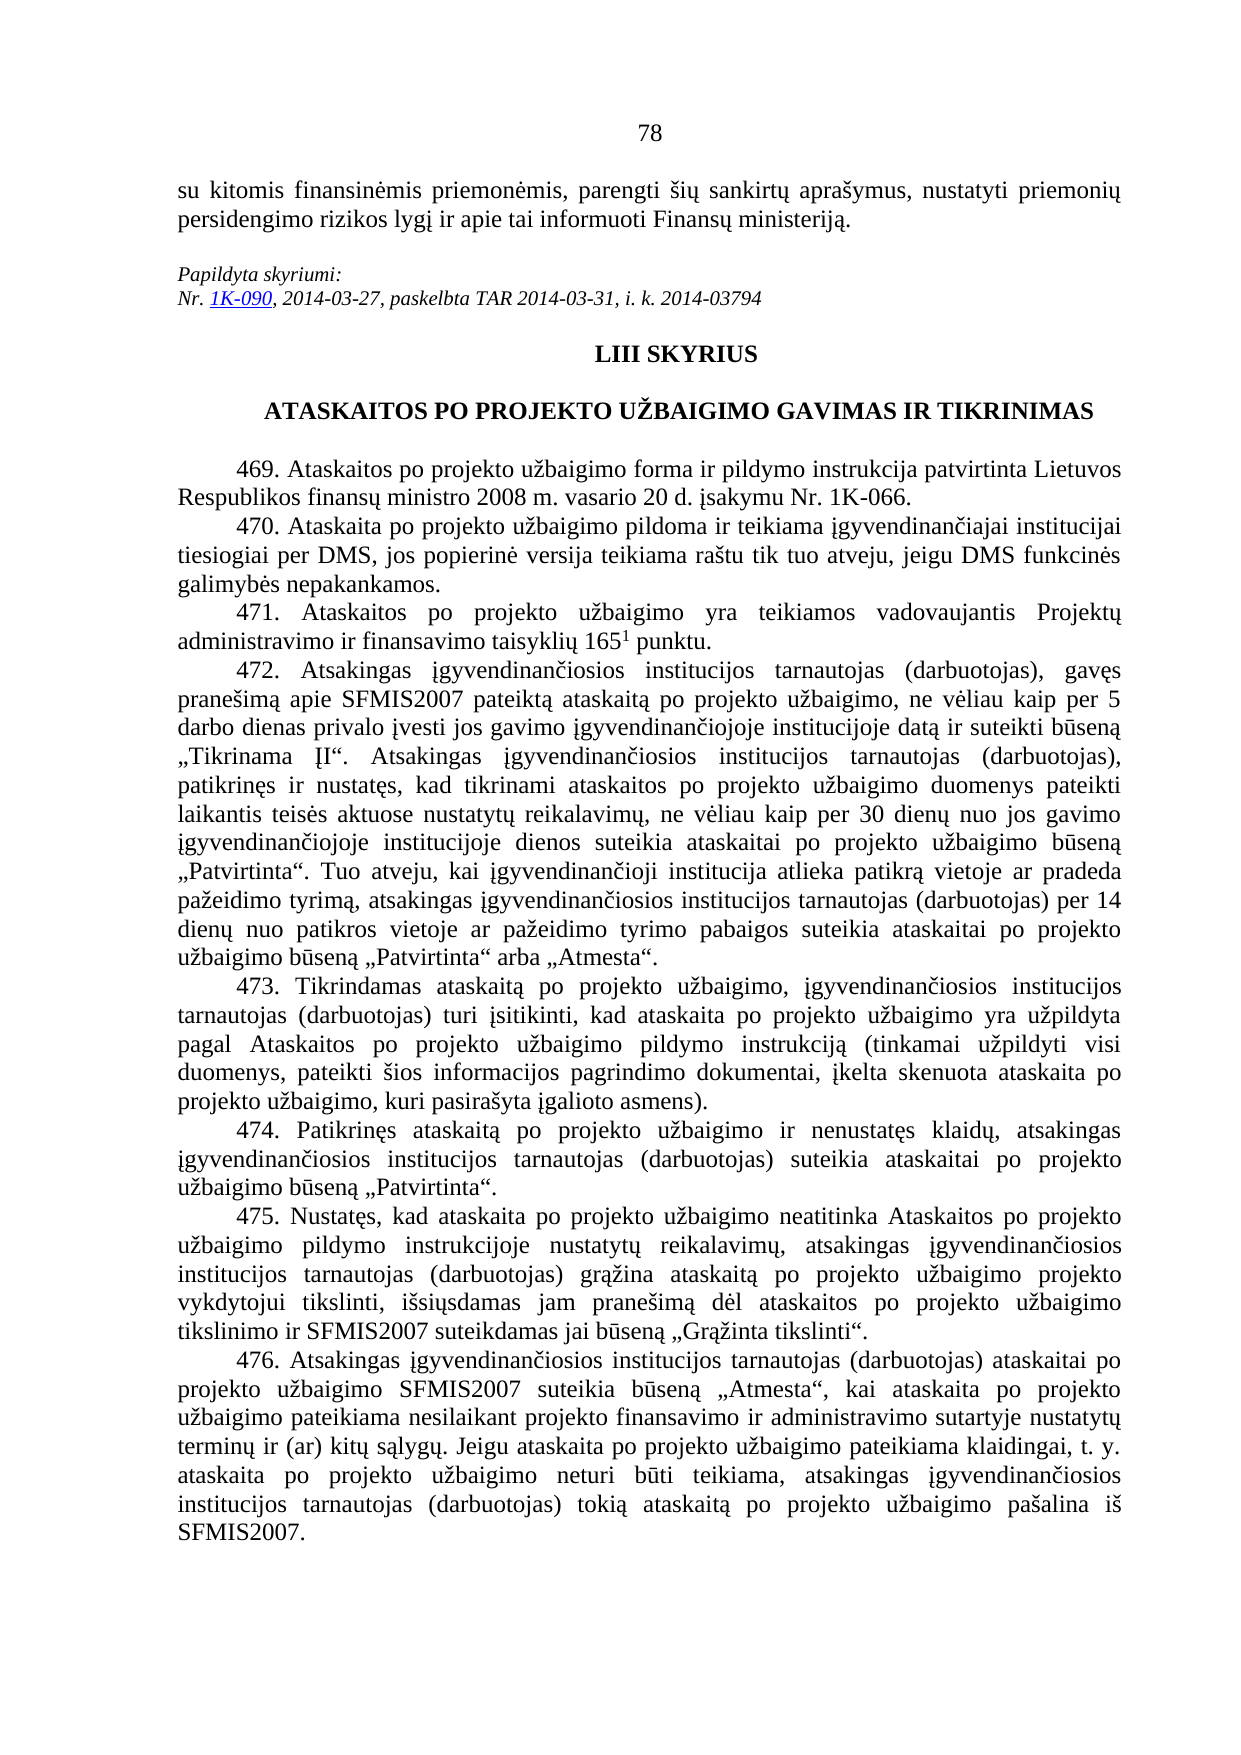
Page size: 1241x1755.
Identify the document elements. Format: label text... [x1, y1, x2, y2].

text 470. Ataskaita po projekto užbaigimo pildoma ir teikiama įgyvendinančiajai institucijai tiesiogiai per DMS, jos popierinė versija teikiama raštu tik tuo atveju, jeigu DMS funkcinės galimybės nepakankamos. [177, 511, 1122, 597]
text 472. Atsakingas įgyvendinančiosios institucijos tarnautojas (darbuotojas), gavęs pranešimą apie SFMIS2007 pateiktą ataskaitą po projekto užbaigimo, ne vėliau kaip per 5 darbo dienas privalo įvesti jos gavimo įgyvendinančiojoje institucijoje datą ir suteikti būseną „Tikrinama ĮI“. Atsakingas įgyvendinančiosios institucijos tarnautojas (darbuotojas), patikrinęs ir nustatęs, kad tikrinami ataskaitos po projekto užbaigimo duomenys pateikti laikantis teisės aktuose nustatytų reikalavimų, ne vėliau kaip per 30 dienų nuo jos gavimo įgyvendinančiojoje institucijoje dienos suteikia ataskaitai po projekto užbaigimo būseną „Patvirtinta“. Tuo atveju, kai įgyvendinančioji institucija atlieka patikrą vietoje ar pradeda pažeidimo tyrimą, atsakingas įgyvendinančiosios institucijos tarnautojas (darbuotojas) per 14 dienų nuo patikros vietoje ar pažeidimo tyrimo pabaigos suteikia ataskaitai po projekto užbaigimo būseną „Patvirtinta“ arba „Atmesta“. [177, 655, 1122, 971]
text LIII SKYRIUS [177, 339, 1122, 367]
text Papildyta skyriumi: [177, 262, 1122, 286]
text su kitomis finansinėmis priemonėmis, parengti šių sankirtų aprašymus, nustatyti priemonių persidengimo rizikos lygį ir apie tai informuoti Finansų ministeriją. [177, 176, 1122, 233]
text 471. Ataskaitos po projekto užbaigimo yra teikiamos vadovaujantis Projektų administravimo ir finansavimo taisyklių 1651 punktu. [177, 597, 1122, 655]
text 473. Tikrindamas ataskaitą po projekto užbaigimo, įgyvendinančiosios institucijos tarnautojas (darbuotojas) turi įsitikinti, kad ataskaita po projekto užbaigimo yra užpildyta pagal Ataskaitos po projekto užbaigimo pildymo instrukciją (tinkamai užpildyti visi duomenys, pateikti šios informacijos pagrindimo dokumentai, įkelta skenuota ataskaita po projekto užbaigimo, kuri pasirašyta įgalioto asmens). [177, 971, 1122, 1115]
text 475. Nustatęs, kad ataskaita po projekto užbaigimo neatitinka Ataskaitos po projekto užbaigimo pildymo instrukcijoje nustatytų reikalavimų, atsakingas įgyvendinančiosios institucijos tarnautojas (darbuotojas) grąžina ataskaitą po projekto užbaigimo projekto vykdytojui tikslinti, išsiųsdamas jam pranešimą dėl ataskaitos po projekto užbaigimo tikslinimo ir SFMIS2007 suteikdamas jai būseną „Grąžinta tikslinti“. [177, 1201, 1122, 1345]
text ATASKAITOS PO PROJEKTO UŽBAIGIMO GAVIMAS IR TIKRINIMAS [177, 396, 1122, 425]
text 469. Ataskaitos po projekto užbaigimo forma ir pildymo instrukcija patvirtinta Lietuvos Respublikos finansų ministro 2008 m. vasario 20 d. įsakymu Nr. 1K-066. [177, 454, 1122, 511]
text 474. Patikrinęs ataskaitą po projekto užbaigimo ir nenustatęs klaidų, atsakingas įgyvendinančiosios institucijos tarnautojas (darbuotojas) suteikia ataskaitai po projekto užbaigimo būseną „Patvirtinta“. [177, 1115, 1122, 1201]
text 476. Atsakingas įgyvendinančiosios institucijos tarnautojas (darbuotojas) ataskaitai po projekto užbaigimo SFMIS2007 suteikia būseną „Atmesta“, kai ataskaita po projekto užbaigimo pateikiama nesilaikant projekto finansavimo ir administravimo sutartyje nustatytų terminų ir (ar) kitų sąlygų. Jeigu ataskaita po projekto užbaigimo pateikiama klaidingai, t. y. ataskaita po projekto užbaigimo neturi būti teikiama, atsakingas įgyvendinančiosios institucijos tarnautojas (darbuotojas) tokią ataskaitą po projekto užbaigimo pašalina iš SFMIS2007. [177, 1345, 1122, 1546]
text Nr. 1K-090, 2014-03-27, paskelbta TAR 2014-03-31, i. k. 2014-03794 [177, 286, 1122, 310]
